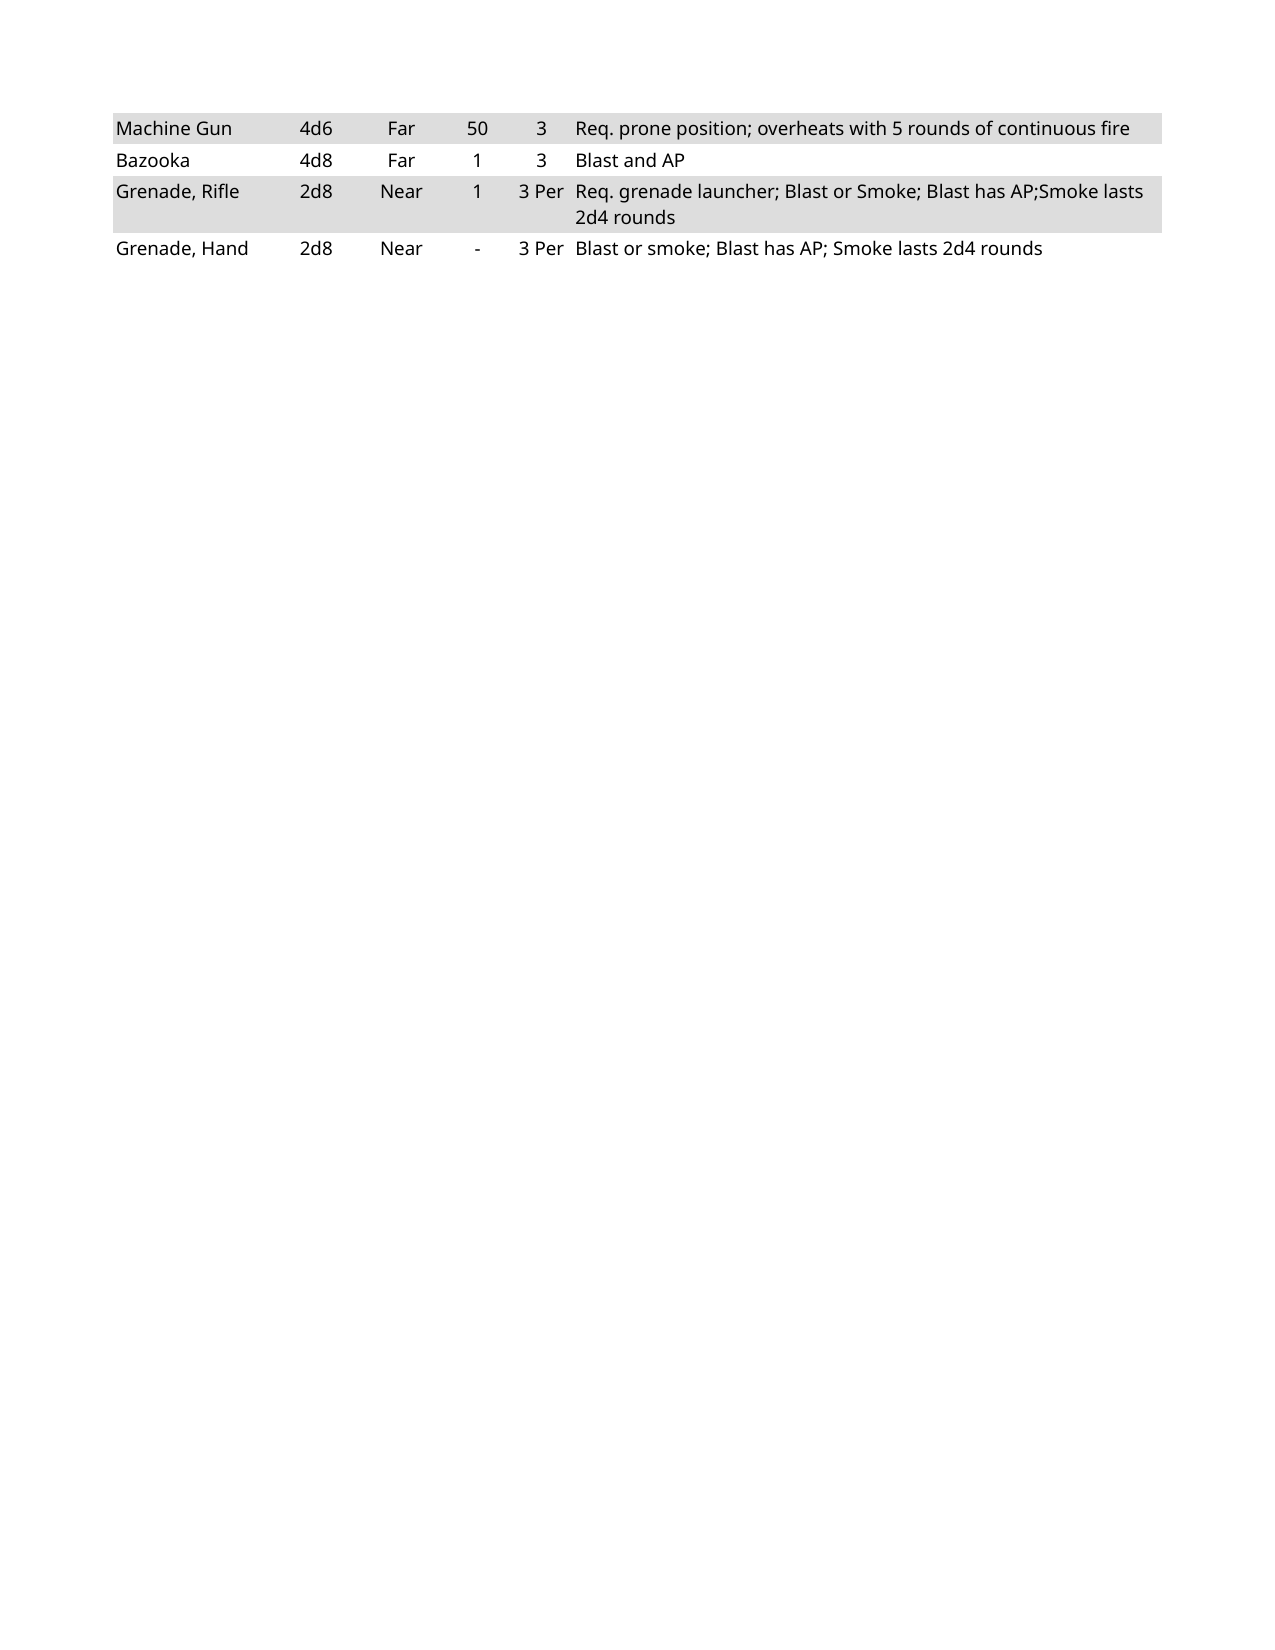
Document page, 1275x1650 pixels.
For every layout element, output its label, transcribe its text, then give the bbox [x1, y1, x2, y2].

table_cell 2d8 [274, 176, 358, 233]
table_cell 4d8 [274, 144, 358, 176]
table_cell Req. grenade launcher; Blast or Smoke; Blast has AP;Smoke lasts 2d4 rounds [572, 176, 1162, 233]
table_cell 3 [511, 113, 572, 144]
table_cell Grenade, Hand [113, 233, 274, 264]
table_cell Bazooka [113, 144, 274, 176]
table_cell Near [358, 176, 444, 233]
table_cell 4d6 [274, 113, 358, 144]
table_cell 1 [444, 144, 511, 176]
table_cell Blast and AP [572, 144, 1162, 176]
table_cell Blast or smoke; Blast has AP; Smoke lasts 2d4 rounds [572, 233, 1162, 264]
table_cell 3 Per [511, 176, 572, 233]
table_cell - [444, 233, 511, 264]
table_cell 50 [444, 113, 511, 144]
table_cell Near [358, 233, 444, 264]
table_cell 3 Per [511, 233, 572, 264]
table_cell Req. prone position; overheats with 5 rounds of continuous fire [572, 113, 1162, 144]
table_cell Machine Gun [113, 113, 274, 144]
table_cell 2d8 [274, 233, 358, 264]
table_cell Grenade, Rifle [113, 176, 274, 233]
table_cell Far [358, 144, 444, 176]
table_cell Far [358, 113, 444, 144]
table_cell 3 [511, 144, 572, 176]
table_cell 1 [444, 176, 511, 233]
